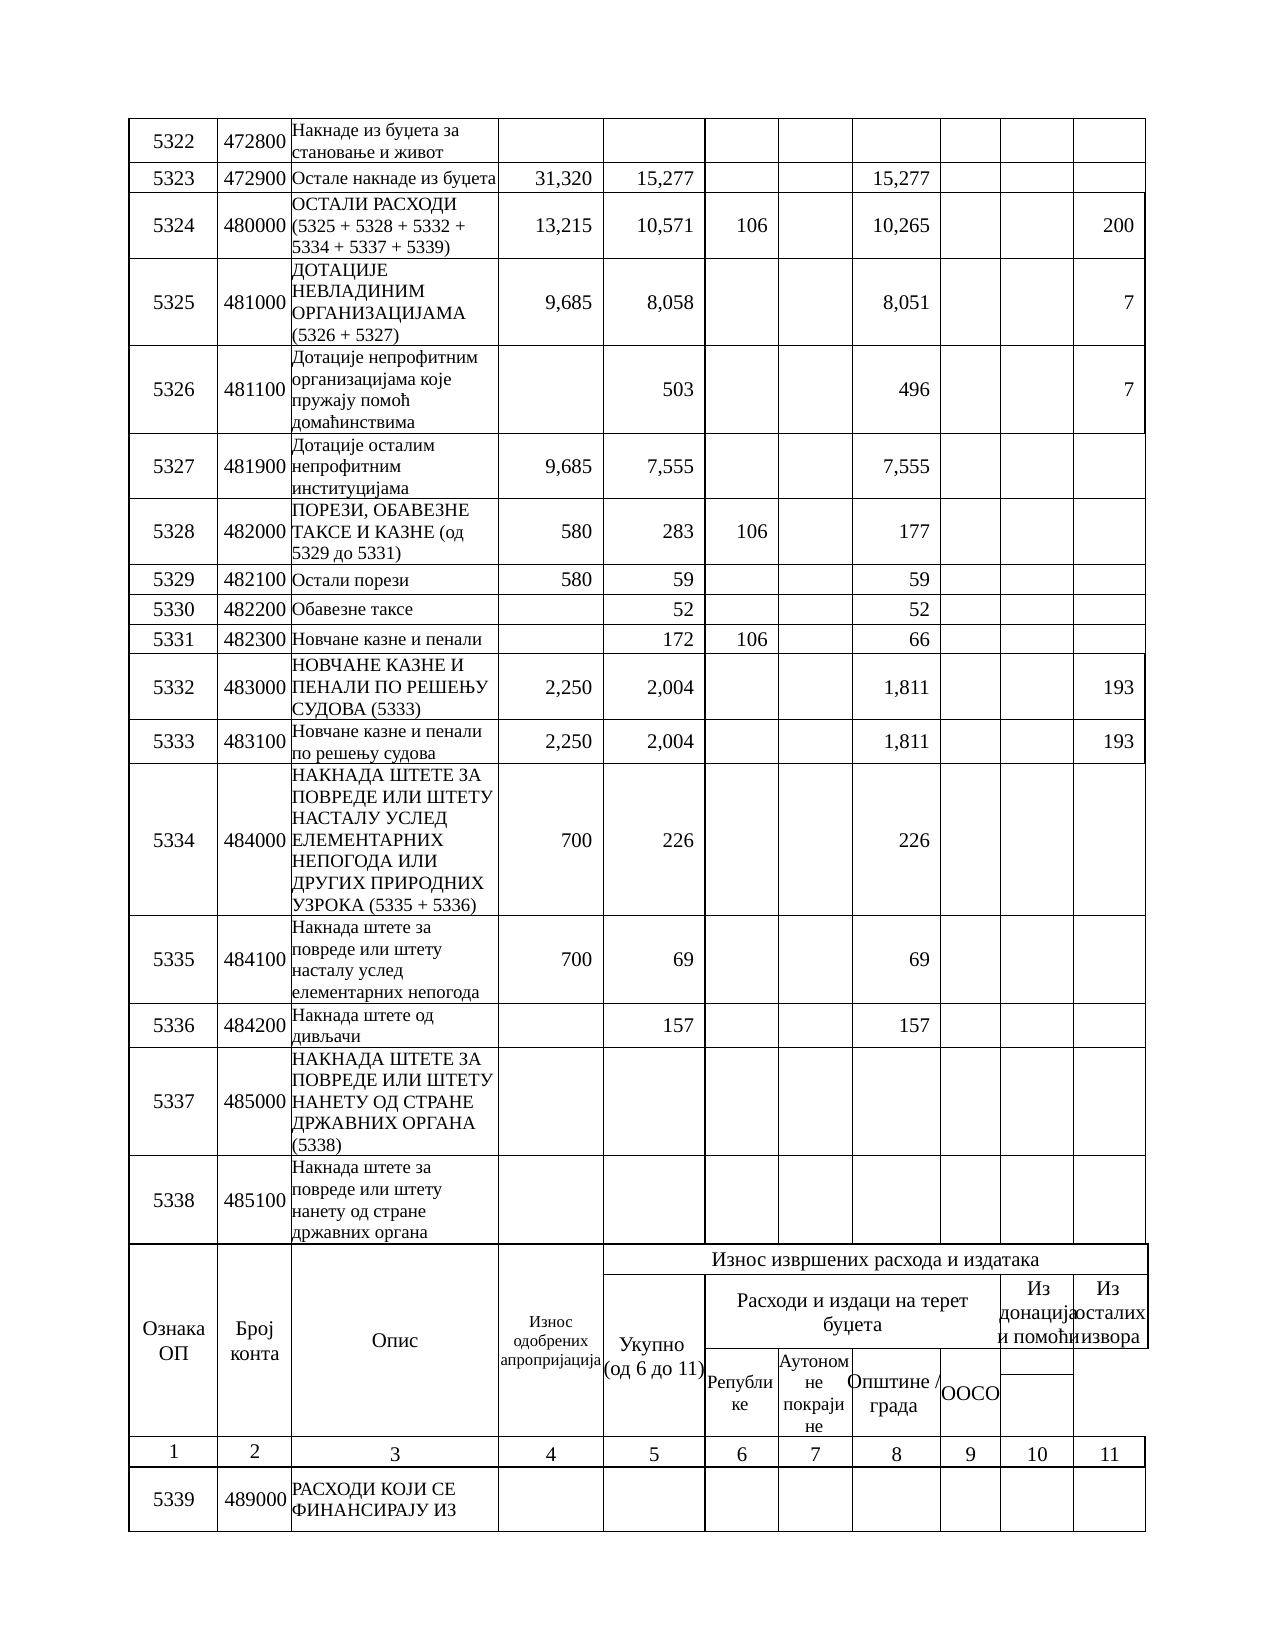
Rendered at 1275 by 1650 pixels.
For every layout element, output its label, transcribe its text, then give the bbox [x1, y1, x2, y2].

table_cell 8,058 [604, 259, 704, 345]
table_cell 0 [941, 764, 1000, 915]
table_cell 0 [941, 1156, 1000, 1243]
table_cell 9 [941, 1437, 1000, 1466]
table_cell 0 [1001, 764, 1073, 915]
table_cell 0 [853, 1048, 940, 1155]
table_cell 0 [706, 1468, 778, 1531]
table_cell Накнаде из буџета за становање и живот [292, 119, 498, 162]
table_cell 0 [941, 916, 1000, 1002]
table_cell 0 [941, 434, 1000, 498]
table_cell [1146, 719, 1275, 763]
table_cell 0 [604, 1048, 704, 1155]
table_cell 5331 [130, 625, 217, 653]
table_cell 0 [1001, 916, 1073, 1002]
table_cell 157 [604, 1004, 704, 1047]
table_cell 11 [1074, 1437, 1144, 1466]
table_cell Новчане казне и пенали [292, 625, 498, 653]
table_cell 7 [1074, 259, 1144, 345]
table_cell 0 [779, 346, 852, 432]
table_cell 0 [706, 565, 778, 594]
table_cell 482100 [218, 565, 291, 594]
table_cell 0 [1074, 1468, 1145, 1531]
table_cell [1149, 1243, 1275, 1273]
table_cell 0 [706, 720, 778, 763]
table_cell 5330 [130, 595, 217, 623]
table_cell 52 [853, 595, 940, 623]
table_cell 0 [941, 119, 1000, 162]
table_cell 106 [706, 499, 778, 564]
table_cell 0 [1074, 1156, 1145, 1243]
table_cell 0 [1001, 565, 1073, 594]
table_cell [1170, 1348, 1217, 1374]
table_cell 0 [1001, 1468, 1073, 1531]
table_cell 0 [1001, 163, 1073, 192]
table_cell 13,215 [499, 193, 603, 258]
table_cell 0 [779, 1004, 852, 1047]
table_cell 0 [1001, 499, 1073, 564]
table_cell 6 [706, 1437, 778, 1466]
table_cell 5332 [130, 654, 217, 719]
table_cell 5337 [130, 1048, 217, 1155]
table_cell 7,555 [604, 434, 704, 498]
table_cell 0 [1001, 720, 1073, 763]
table_cell 15,277 [604, 163, 704, 192]
table_cell [1146, 564, 1275, 594]
table_cell 0 [779, 654, 852, 719]
table_cell 485100 [218, 1156, 291, 1243]
table_cell 0 [779, 499, 852, 564]
table_cell 0 [706, 259, 778, 345]
table_cell [1241, 1348, 1275, 1374]
table_cell 481000 [218, 259, 291, 345]
table_cell ООСО [941, 1349, 1000, 1436]
table_cell 0 [1001, 625, 1073, 653]
table_cell 0 [499, 1468, 603, 1531]
table_cell 10 [1001, 1437, 1073, 1466]
table_cell 480000 [218, 193, 291, 258]
table_cell 0 [779, 565, 852, 594]
table_cell 483000 [218, 654, 291, 719]
table_cell 0 [853, 1468, 940, 1531]
table_cell Расходи и издаци на терет буџета [706, 1275, 1000, 1348]
table_cell 482200 [218, 595, 291, 623]
table_cell 106 [706, 625, 778, 653]
table_cell 5335 [130, 916, 217, 1002]
table_cell ДОТАЦИЈЕ НЕВЛАДИНИМ ОРГАНИЗАЦИЈАМА (5326 + 5327) [292, 259, 498, 345]
table_cell 0 [779, 720, 852, 763]
table_cell 0 [941, 499, 1000, 564]
table_cell [1146, 345, 1275, 432]
table_cell 0 [1074, 595, 1145, 623]
table_cell [1146, 1466, 1275, 1531]
table_cell Из донација и помоћи [1001, 1275, 1073, 1348]
table_cell 0 [779, 764, 852, 915]
table_cell 10,265 [853, 193, 940, 258]
table_cell 193 [1074, 720, 1144, 763]
table_cell РАСХОДИ КОЈИ СЕ ФИНАНСИРАЈУ ИЗ [292, 1468, 498, 1531]
table_cell 0 [1074, 764, 1145, 915]
table_cell 0 [1001, 1156, 1073, 1243]
table_cell 0 [779, 1156, 852, 1243]
table_cell 5322 [130, 119, 217, 162]
table_cell 0 [779, 163, 852, 192]
table_cell НАКНАДА ШТЕТЕ ЗА ПОВРЕДЕ ИЛИ ШТЕТУ НАНЕТУ ОД СТРАНЕ ДРЖАВНИХ ОРГАНА (5338) [292, 1048, 498, 1155]
table_cell 59 [853, 565, 940, 594]
table_cell Накнада штете од дивљачи [292, 1004, 498, 1047]
table_cell 0 [941, 625, 1000, 653]
table_cell 283 [604, 499, 704, 564]
table_cell 484200 [218, 1004, 291, 1047]
table_cell 69 [604, 916, 704, 1002]
table_cell 0 [941, 565, 1000, 594]
table_cell 503 [604, 346, 704, 432]
table_cell 8,051 [853, 259, 940, 345]
table_cell 0 [941, 1004, 1000, 1047]
table_cell 484000 [218, 764, 291, 915]
table_cell 7,555 [853, 434, 940, 498]
table_cell 2,004 [604, 720, 704, 763]
table_cell 4 [499, 1437, 603, 1466]
table_cell 157 [853, 1004, 940, 1047]
table_cell 0 [706, 163, 778, 192]
table_cell [1146, 1155, 1275, 1243]
table_cell 481900 [218, 434, 291, 498]
table_cell 0 [779, 434, 852, 498]
table_cell [1217, 1374, 1241, 1436]
table_cell 0 [1074, 163, 1145, 192]
table_cell 0 [706, 346, 778, 432]
table_cell 5323 [130, 163, 217, 192]
table_cell НОВЧАНЕ КАЗНЕ И ПЕНАЛИ ПО РЕШЕЊУ СУДОВА (5333) [292, 654, 498, 719]
table_cell [1149, 1274, 1275, 1348]
table_cell 8 [853, 1437, 940, 1466]
table_cell Накнада штете за повреде или штету насталу услед елементарних непогода [292, 916, 498, 1002]
table_cell 0 [941, 259, 1000, 345]
table_cell Број конта [218, 1245, 291, 1436]
table_cell 5326 [130, 346, 217, 432]
table_cell 0 [706, 119, 778, 162]
table_cell 0 [1074, 119, 1145, 162]
table_cell 2 [218, 1437, 291, 1466]
table_cell 0 [941, 1048, 1000, 1155]
table_cell 0 [779, 1468, 852, 1531]
table_cell 0 [941, 654, 1000, 719]
table_cell [1241, 1374, 1275, 1436]
table_cell 5328 [130, 499, 217, 564]
table_cell 0 [604, 1468, 704, 1531]
table_cell 0 [941, 595, 1000, 623]
table_cell 0 [499, 595, 603, 623]
table_cell 483100 [218, 720, 291, 763]
table_cell 0 [779, 193, 852, 258]
table_cell 0 [1074, 916, 1145, 1002]
table_cell 0 [779, 1048, 852, 1155]
table_cell 3 [292, 1437, 498, 1466]
table_cell 0 [706, 595, 778, 623]
table_cell 700 [499, 916, 603, 1002]
table_cell 0 [706, 1156, 778, 1243]
table_cell 7 [779, 1437, 852, 1466]
table_cell 0 [499, 1156, 603, 1243]
table_cell [1146, 653, 1275, 719]
table_cell Накнада штете за повреде или штету нанету од стране државних органа [292, 1156, 498, 1243]
table_cell 472900 [218, 163, 291, 192]
table_cell Дотације осталим непрофитним институцијама [292, 434, 498, 498]
table_cell 5327 [130, 434, 217, 498]
table_cell 9,685 [499, 434, 603, 498]
table_cell 1,811 [853, 720, 940, 763]
table_cell 0 [1001, 119, 1073, 162]
table_cell [1146, 162, 1275, 192]
table_cell [1074, 1348, 1170, 1374]
table_cell 0 [706, 1048, 778, 1155]
table_cell 2,250 [499, 654, 603, 719]
table_cell 0 [941, 163, 1000, 192]
table_cell 0 [941, 193, 1000, 258]
table_cell 580 [499, 565, 603, 594]
table_cell Остали порези [292, 565, 498, 594]
table_cell 5324 [130, 193, 217, 258]
table_cell 66 [853, 625, 940, 653]
table_cell [1001, 1349, 1073, 1374]
table_cell Општине / града [853, 1349, 940, 1436]
table_cell 2,004 [604, 654, 704, 719]
table_cell 0 [499, 119, 603, 162]
table_cell 1 [130, 1437, 217, 1466]
table_cell [1001, 1375, 1073, 1436]
table_cell 172 [604, 625, 704, 653]
table_cell Новчане казне и пенали по решењу судова [292, 720, 498, 763]
table_cell 0 [706, 1004, 778, 1047]
table_cell Износ извршених расхода и издатака [604, 1245, 1147, 1273]
table_cell Обавезне таксе [292, 595, 498, 623]
table_cell ПОРЕЗИ, ОБАВЕЗНЕ ТАКСЕ И КАЗНЕ (од 5329 до 5331) [292, 499, 498, 564]
table_cell [1146, 192, 1275, 258]
table_cell 0 [1001, 259, 1073, 345]
table_cell Износ одобрених апропријација [499, 1245, 603, 1436]
table_cell 5338 [130, 1156, 217, 1243]
table_cell 7 [1074, 346, 1144, 432]
table_cell 5329 [130, 565, 217, 594]
table_cell 0 [1001, 595, 1073, 623]
table_cell 489000 [218, 1468, 291, 1531]
table_cell Дотације непрофитним организацијама које пружају помоћ домаћинствима [292, 346, 498, 432]
table_cell 0 [499, 1004, 603, 1047]
table_cell 0 [604, 119, 704, 162]
table_cell 0 [1001, 1048, 1073, 1155]
table_cell 0 [1001, 1004, 1073, 1047]
table_cell [1146, 258, 1275, 345]
table_cell 193 [1074, 654, 1144, 719]
table_cell [1146, 498, 1275, 564]
table_cell [1170, 1374, 1217, 1436]
table_cell 482000 [218, 499, 291, 564]
table_cell 0 [779, 916, 852, 1002]
table_cell 0 [1001, 434, 1073, 498]
table_cell 0 [941, 1468, 1000, 1531]
table_cell Републике [706, 1349, 778, 1436]
table_cell 0 [779, 119, 852, 162]
table_cell [1146, 624, 1275, 653]
table_cell 0 [779, 625, 852, 653]
table_cell 31,320 [499, 163, 603, 192]
table_cell Остале накнаде из буџета [292, 163, 498, 192]
table_cell 15,277 [853, 163, 940, 192]
table_cell 177 [853, 499, 940, 564]
table_cell 496 [853, 346, 940, 432]
table_cell 200 [1074, 193, 1144, 258]
table_cell 481100 [218, 346, 291, 432]
table_cell НАКНАДА ШТЕТЕ ЗА ПОВРЕДЕ ИЛИ ШТЕТУ НАСТАЛУ УСЛЕД ЕЛЕМЕНТАРНИХ НЕПОГОДА ИЛИ ДРУГИХ ПРИРОДНИХ УЗРОКА (5335 + 5336) [292, 764, 498, 915]
table_cell Аутономне покраји не [779, 1349, 852, 1436]
table_cell 9,685 [499, 259, 603, 345]
table_cell 485000 [218, 1048, 291, 1155]
table_cell 0 [604, 1156, 704, 1243]
table_cell Опис [292, 1245, 498, 1436]
table_cell [1146, 763, 1275, 915]
table_cell 0 [499, 1048, 603, 1155]
table_cell 52 [604, 595, 704, 623]
table_cell 700 [499, 764, 603, 915]
table_cell [1146, 1047, 1275, 1155]
table_cell 0 [706, 764, 778, 915]
table_cell Из осталих извора [1074, 1275, 1147, 1348]
table_cell 0 [1074, 565, 1145, 594]
table_cell 5325 [130, 259, 217, 345]
table_cell 580 [499, 499, 603, 564]
table_cell 0 [779, 259, 852, 345]
table_cell 226 [853, 764, 940, 915]
table_cell 0 [1074, 625, 1145, 653]
table_cell 0 [853, 119, 940, 162]
table_cell 5 [604, 1437, 704, 1466]
table_cell 5333 [130, 720, 217, 763]
table_cell 0 [1001, 654, 1073, 719]
table_cell 0 [1074, 434, 1145, 498]
table_cell 0 [1074, 499, 1145, 564]
table_cell 0 [1001, 346, 1073, 432]
table_cell [1146, 915, 1275, 1002]
table_cell Укупно (од 6 до 11) [604, 1275, 704, 1436]
table_cell 0 [779, 595, 852, 623]
table_cell 0 [706, 916, 778, 1002]
table_cell [1074, 1374, 1170, 1436]
table_cell 484100 [218, 916, 291, 1002]
table_cell [1217, 1348, 1241, 1374]
table_cell [1146, 1003, 1275, 1047]
table_cell 0 [1074, 1048, 1145, 1155]
table_cell 0 [1074, 1004, 1145, 1047]
table_cell 1,811 [853, 654, 940, 719]
table_cell [1146, 594, 1275, 623]
table_cell 0 [706, 654, 778, 719]
table_cell [1146, 1436, 1275, 1466]
table_cell 0 [853, 1156, 940, 1243]
table_cell [1146, 118, 1275, 162]
table_cell [1146, 433, 1275, 498]
table_cell 106 [706, 193, 778, 258]
table_cell 2,250 [499, 720, 603, 763]
table_cell 0 [706, 434, 778, 498]
table_cell 482300 [218, 625, 291, 653]
table_cell 0 [499, 346, 603, 432]
table_cell 0 [499, 625, 603, 653]
table_cell 69 [853, 916, 940, 1002]
table_cell 472800 [218, 119, 291, 162]
table_cell 0 [941, 346, 1000, 432]
table_cell 5334 [130, 764, 217, 915]
table_cell Ознака ОП [130, 1245, 217, 1436]
table_cell 59 [604, 565, 704, 594]
table_cell 5339 [130, 1468, 217, 1531]
table_cell 10,571 [604, 193, 704, 258]
table_cell 5336 [130, 1004, 217, 1047]
table_cell ОСТАЛИ РАСХОДИ (5325 + 5328 + 5332 + 5334 + 5337 + 5339) [292, 193, 498, 258]
table_cell 0 [941, 720, 1000, 763]
table_cell 226 [604, 764, 704, 915]
table_cell 0 [1001, 193, 1073, 258]
